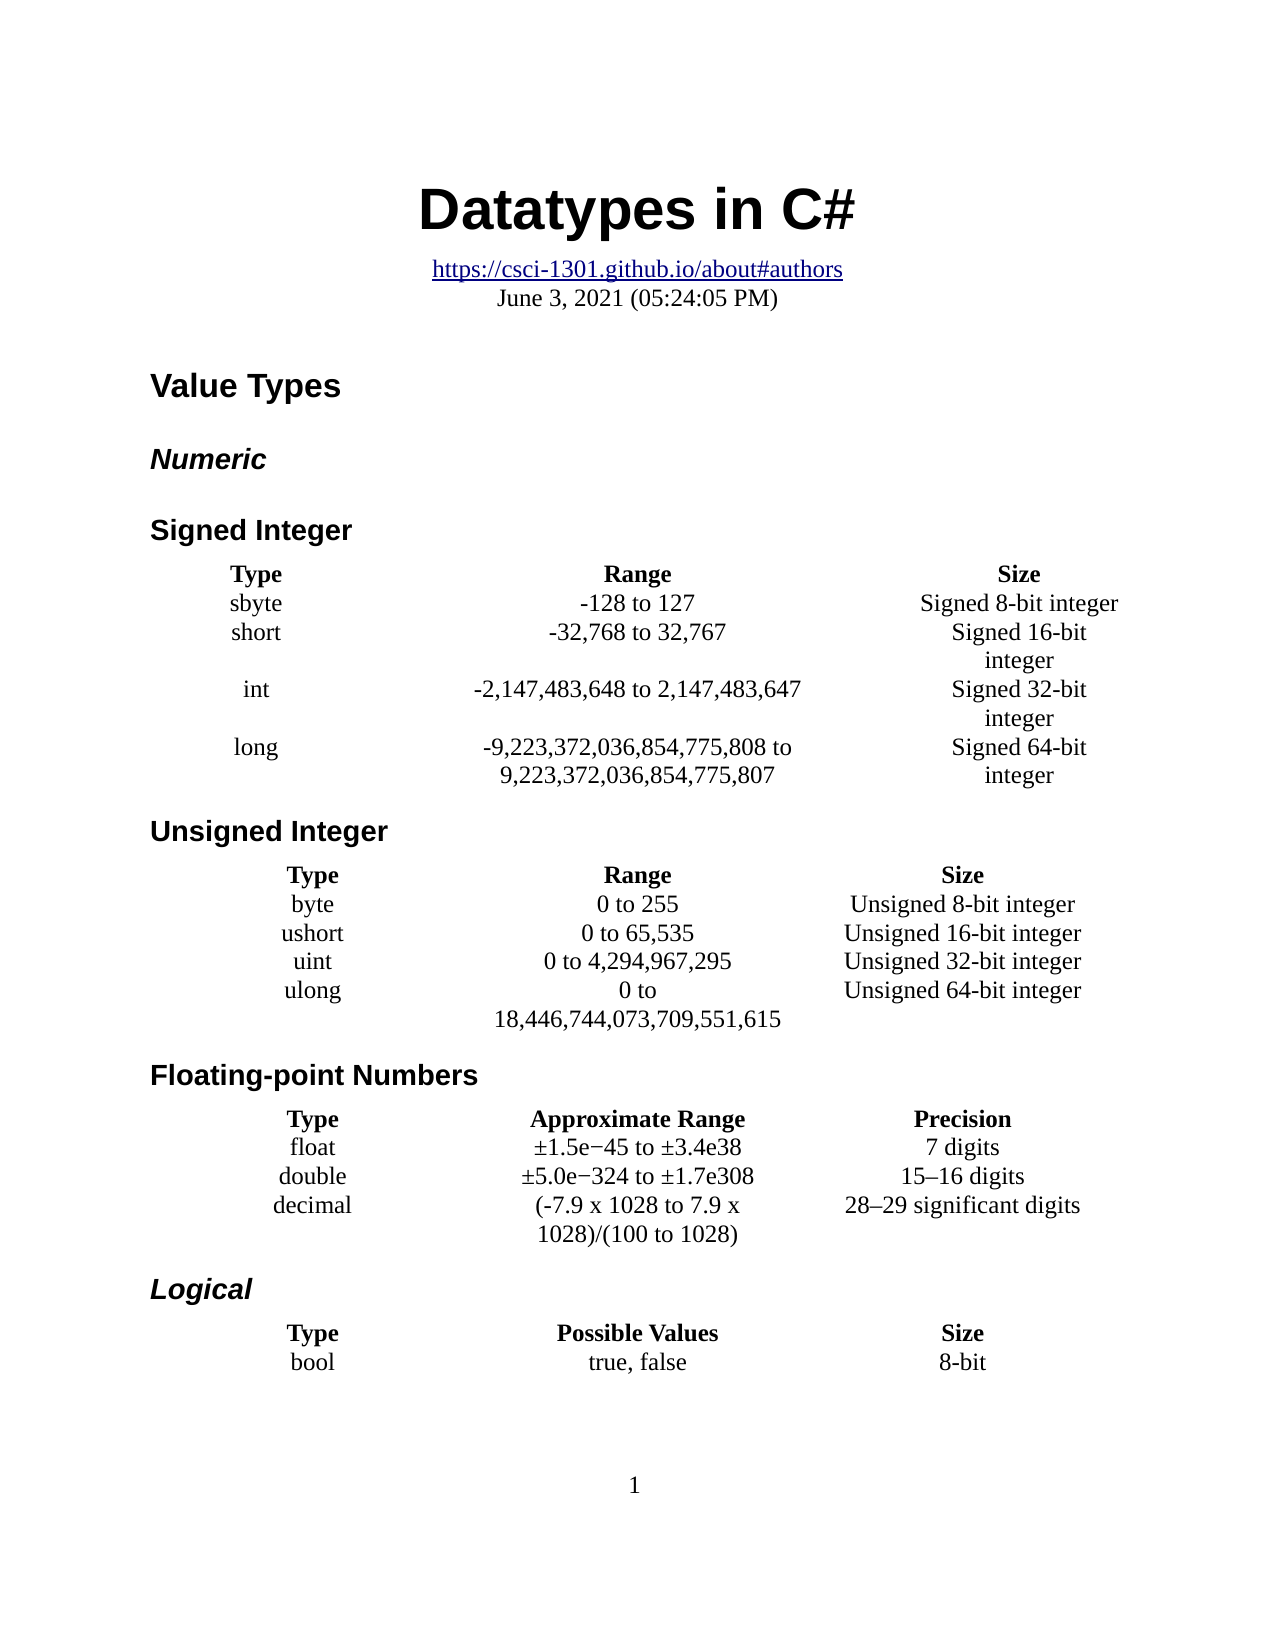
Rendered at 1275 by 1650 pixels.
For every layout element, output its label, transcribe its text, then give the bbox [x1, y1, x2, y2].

table_cell Unsigned 64-bit integer [800, 975, 1125, 1033]
table_cell Unsigned 32-bit integer [800, 946, 1125, 975]
table_header Approximate Range [475, 1104, 800, 1132]
table_header Type [150, 860, 475, 889]
table_cell 8-bit [800, 1347, 1125, 1376]
table_cell Signed 64-bit integer [913, 732, 1125, 789]
table_cell Signed 16-bit integer [913, 617, 1125, 674]
table_cell 0 to 255 [475, 889, 800, 918]
table_cell byte [150, 889, 475, 918]
table_cell ±5.0e−324 to ±1.7e308 [475, 1161, 800, 1190]
table_cell Unsigned 8-bit integer [800, 889, 1125, 918]
table_cell short [150, 617, 362, 674]
table_cell Signed 8-bit integer [913, 588, 1125, 617]
table_cell 0 to 65,535 [475, 918, 800, 946]
table_cell 0 to 18,446,744,073,709,551,615 [475, 975, 800, 1033]
table_cell true, false [475, 1347, 800, 1376]
subtitle Signed Integer [150, 513, 1125, 547]
table_cell -9,223,372,036,854,775,808 to 9,223,372,036,854,775,807 [362, 732, 913, 789]
table_header Range [475, 860, 800, 889]
table_header Type [150, 559, 362, 588]
table_cell (-7.9 x 1028 to 7.9 x 1028)/(100 to 1028) [475, 1190, 800, 1247]
subtitle Value Types [150, 366, 1125, 404]
table_cell ±1.5e−45 to ±3.4e38 [475, 1133, 800, 1161]
table_header Precision [800, 1104, 1125, 1132]
table_header Size [800, 1319, 1125, 1347]
subtitle Numeric [150, 442, 1125, 476]
table_cell 0 to 4,294,967,295 [475, 946, 800, 975]
table_cell float [150, 1133, 475, 1161]
table_header Possible Values [475, 1319, 800, 1347]
table_cell -128 to 127 [362, 588, 913, 617]
table_cell 28–29 significant digits [800, 1190, 1125, 1247]
table_cell 15–16 digits [800, 1161, 1125, 1190]
table_cell sbyte [150, 588, 362, 617]
table_cell int [150, 674, 362, 732]
title Datatypes in C# [150, 175, 1125, 242]
table_cell -2,147,483,648 to 2,147,483,647 [362, 674, 913, 732]
table_cell 7 digits [800, 1133, 1125, 1161]
table_cell -32,768 to 32,767 [362, 617, 913, 674]
table_header Type [150, 1104, 475, 1132]
subtitle Logical [150, 1272, 1125, 1306]
table_cell Signed 32-bit integer [913, 674, 1125, 732]
subtitle Unsigned Integer [150, 814, 1125, 848]
table_cell Unsigned 16-bit integer [800, 918, 1125, 946]
table_cell long [150, 732, 362, 789]
table_cell decimal [150, 1190, 475, 1247]
table_header Type [150, 1319, 475, 1347]
table_cell bool [150, 1347, 475, 1376]
table_header Size [913, 559, 1125, 588]
table_header Size [800, 860, 1125, 889]
table_cell uint [150, 946, 475, 975]
subtitle Floating-point Numbers [150, 1058, 1125, 1091]
text https://csci-1301.github.io/about#authors [150, 254, 1125, 283]
table_header Range [362, 559, 913, 588]
table_cell double [150, 1161, 475, 1190]
text June 3, 2021 (05:24:05 PM) [150, 283, 1125, 312]
table_cell ulong [150, 975, 475, 1033]
table_cell ushort [150, 918, 475, 946]
